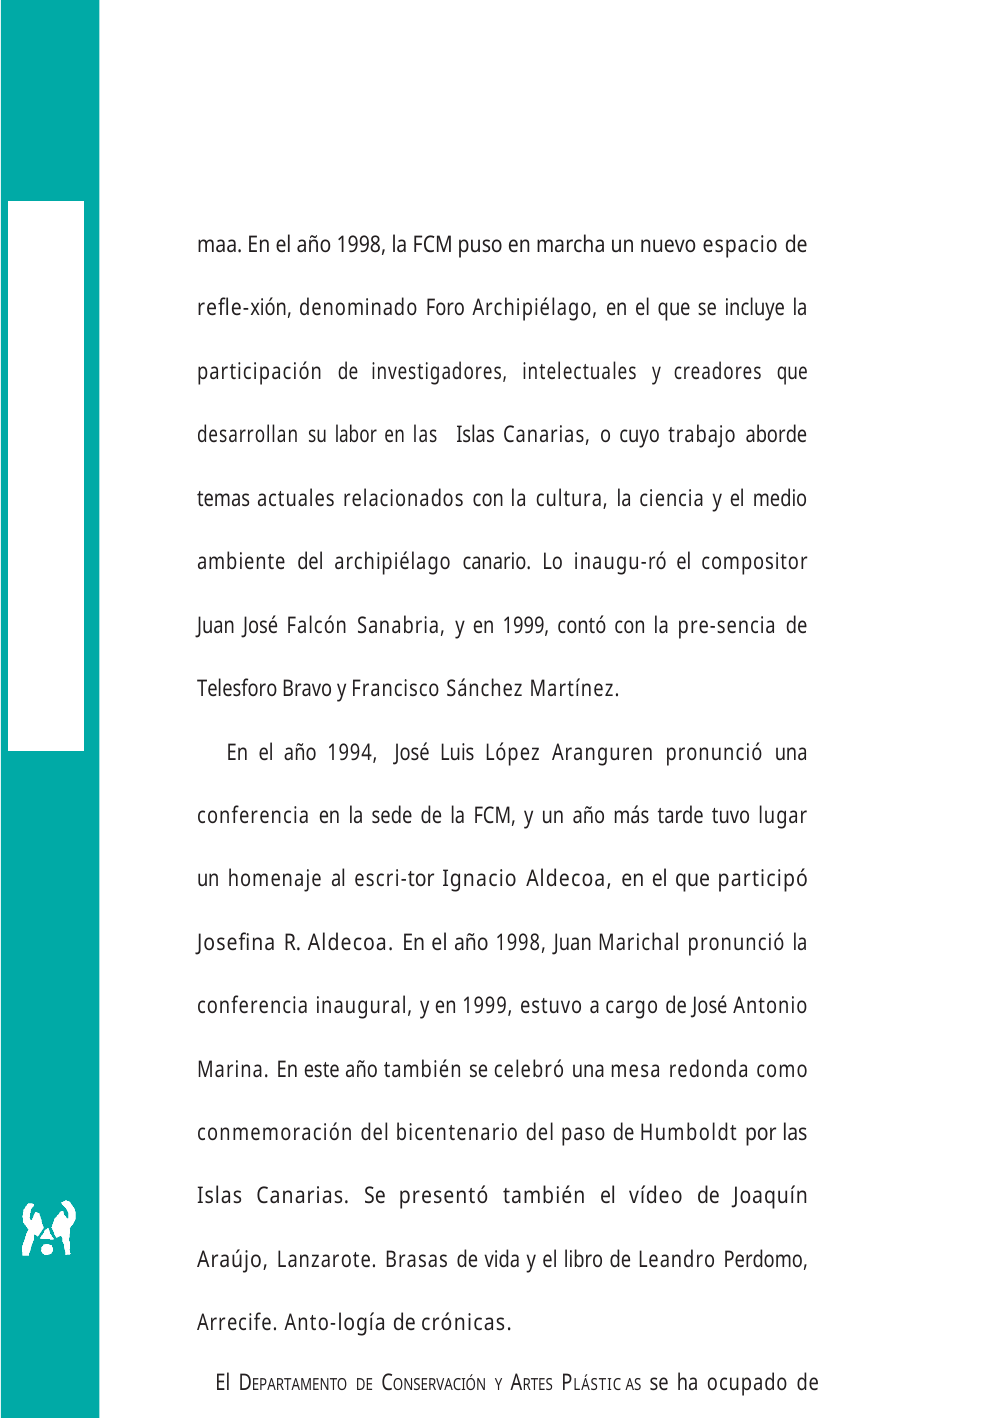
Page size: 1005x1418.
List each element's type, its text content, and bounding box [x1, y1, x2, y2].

text maa. En el año 1998, la FCM puso en marcha un nuevo espacio de refle-xión, denominado Foro Archipiélago, en el que se incluye la participación de investigadores, intelectuales y creadores que desarrollan su labor en las Islas Canarias, o cuyo trabajo aborde temas actuales relacionados con la cultura, la ciencia y el medio ambiente del archipiélago canario. Lo inaugu-ró el compositor Juan José Falcón Sanabria, y en 1999, contó con la pre-sencia de Telesforo Bravo y Francisco Sánchez Martínez. [197, 228, 807, 703]
text En el año 1994, José Luis López Aranguren pronunció una conferencia en la sede de la FCM, y un año más tarde tuvo lugar un homenaje al escri-tor Ignacio Aldecoa, en el que participó Josefina R. Aldecoa. En el año 1998, Juan Marichal pronunció la conferencia inaugural, y en 1999, estuvo a cargo de José Antonio Marina. En este año también se celebró una mesa redonda como conmemoración del bicentenario del paso de Humboldt por las Islas Canarias. Se presentó también el vídeo de Joaquín Araújo, Lanzarote. Brasas de vida y el libro de Leandro Perdomo, Arrecife. Anto-logía de crónicas. [197, 735, 808, 1338]
text El DEPARTAMENTO DE CONSERVACIÓN Y ARTES PLÁSTIC AS se ha ocupado de [189, 1370, 844, 1396]
text La FCM 1993 –1999 [10, 201, 84, 751]
